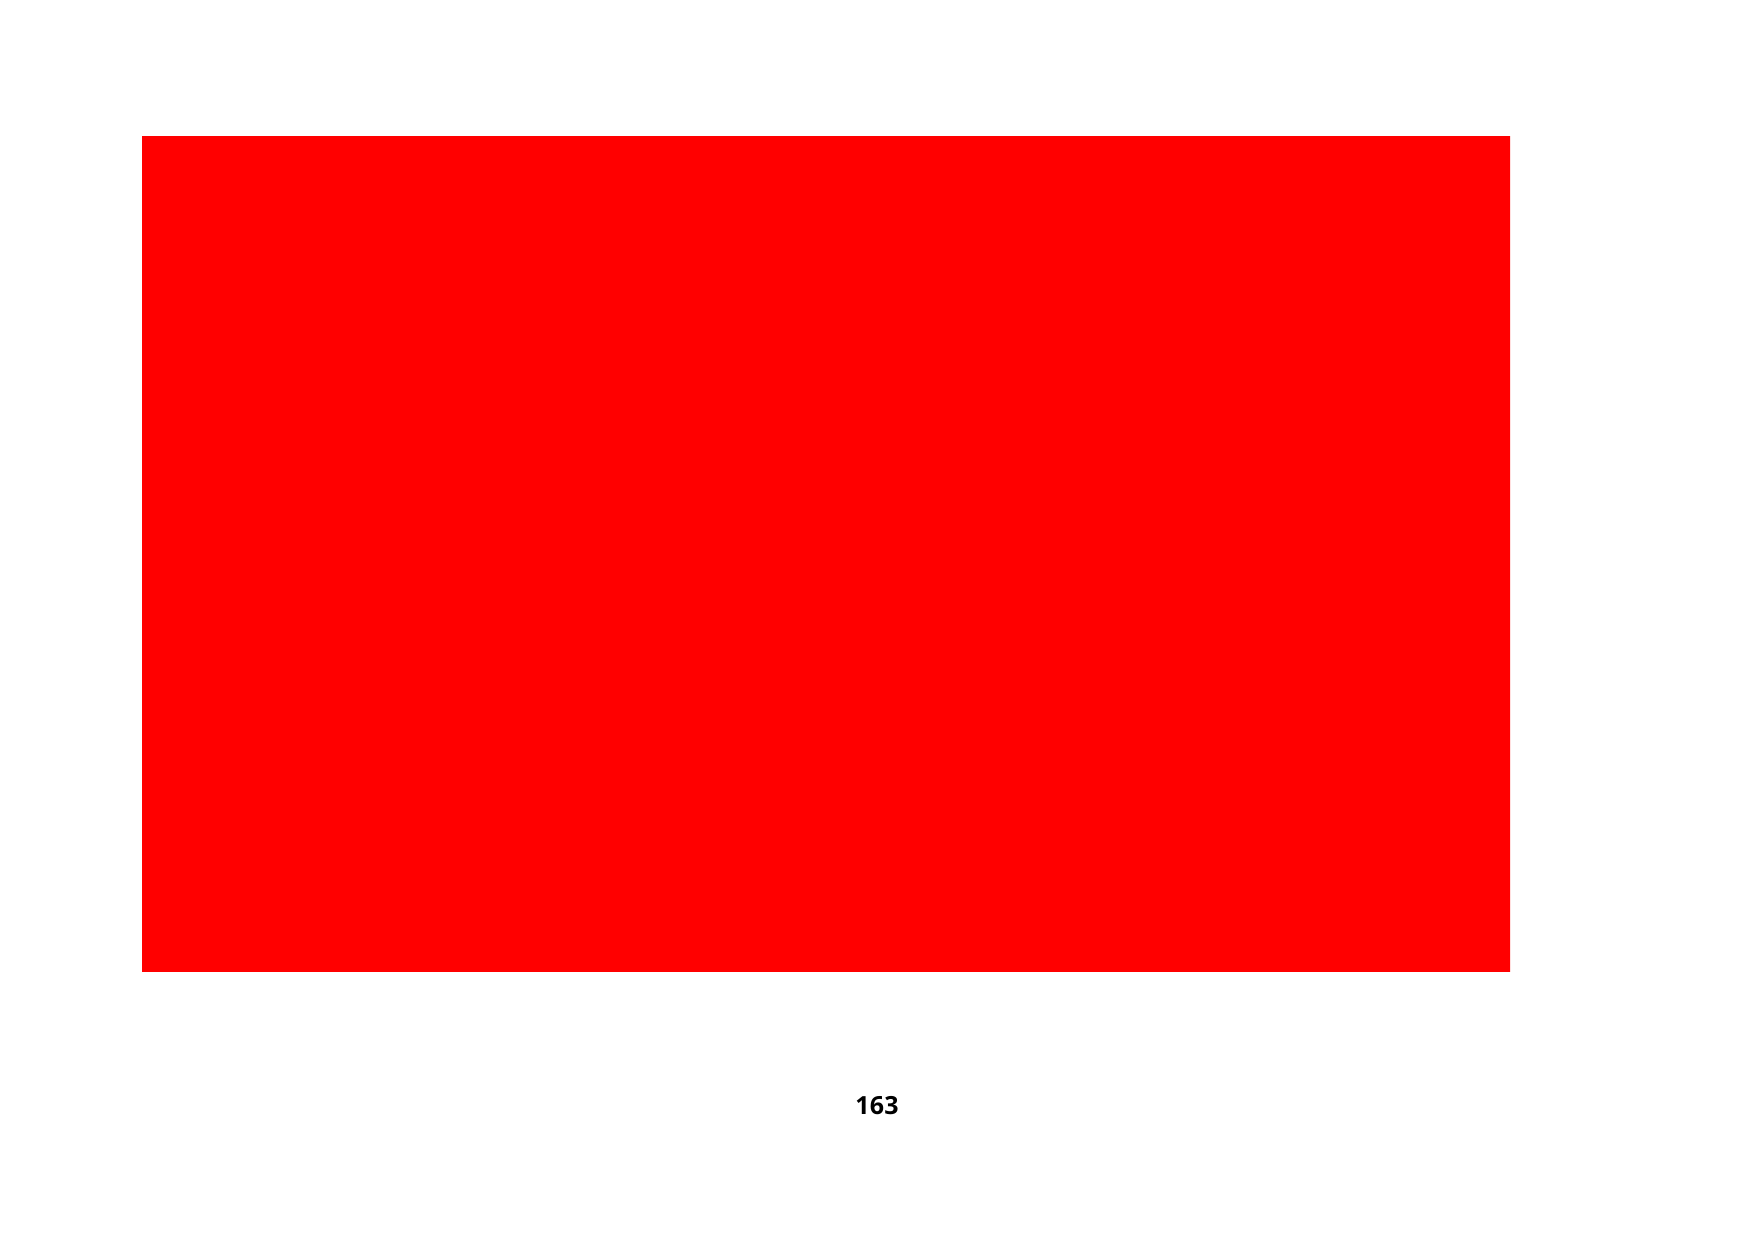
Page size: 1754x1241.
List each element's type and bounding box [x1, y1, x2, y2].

picture [142, 136, 1511, 972]
